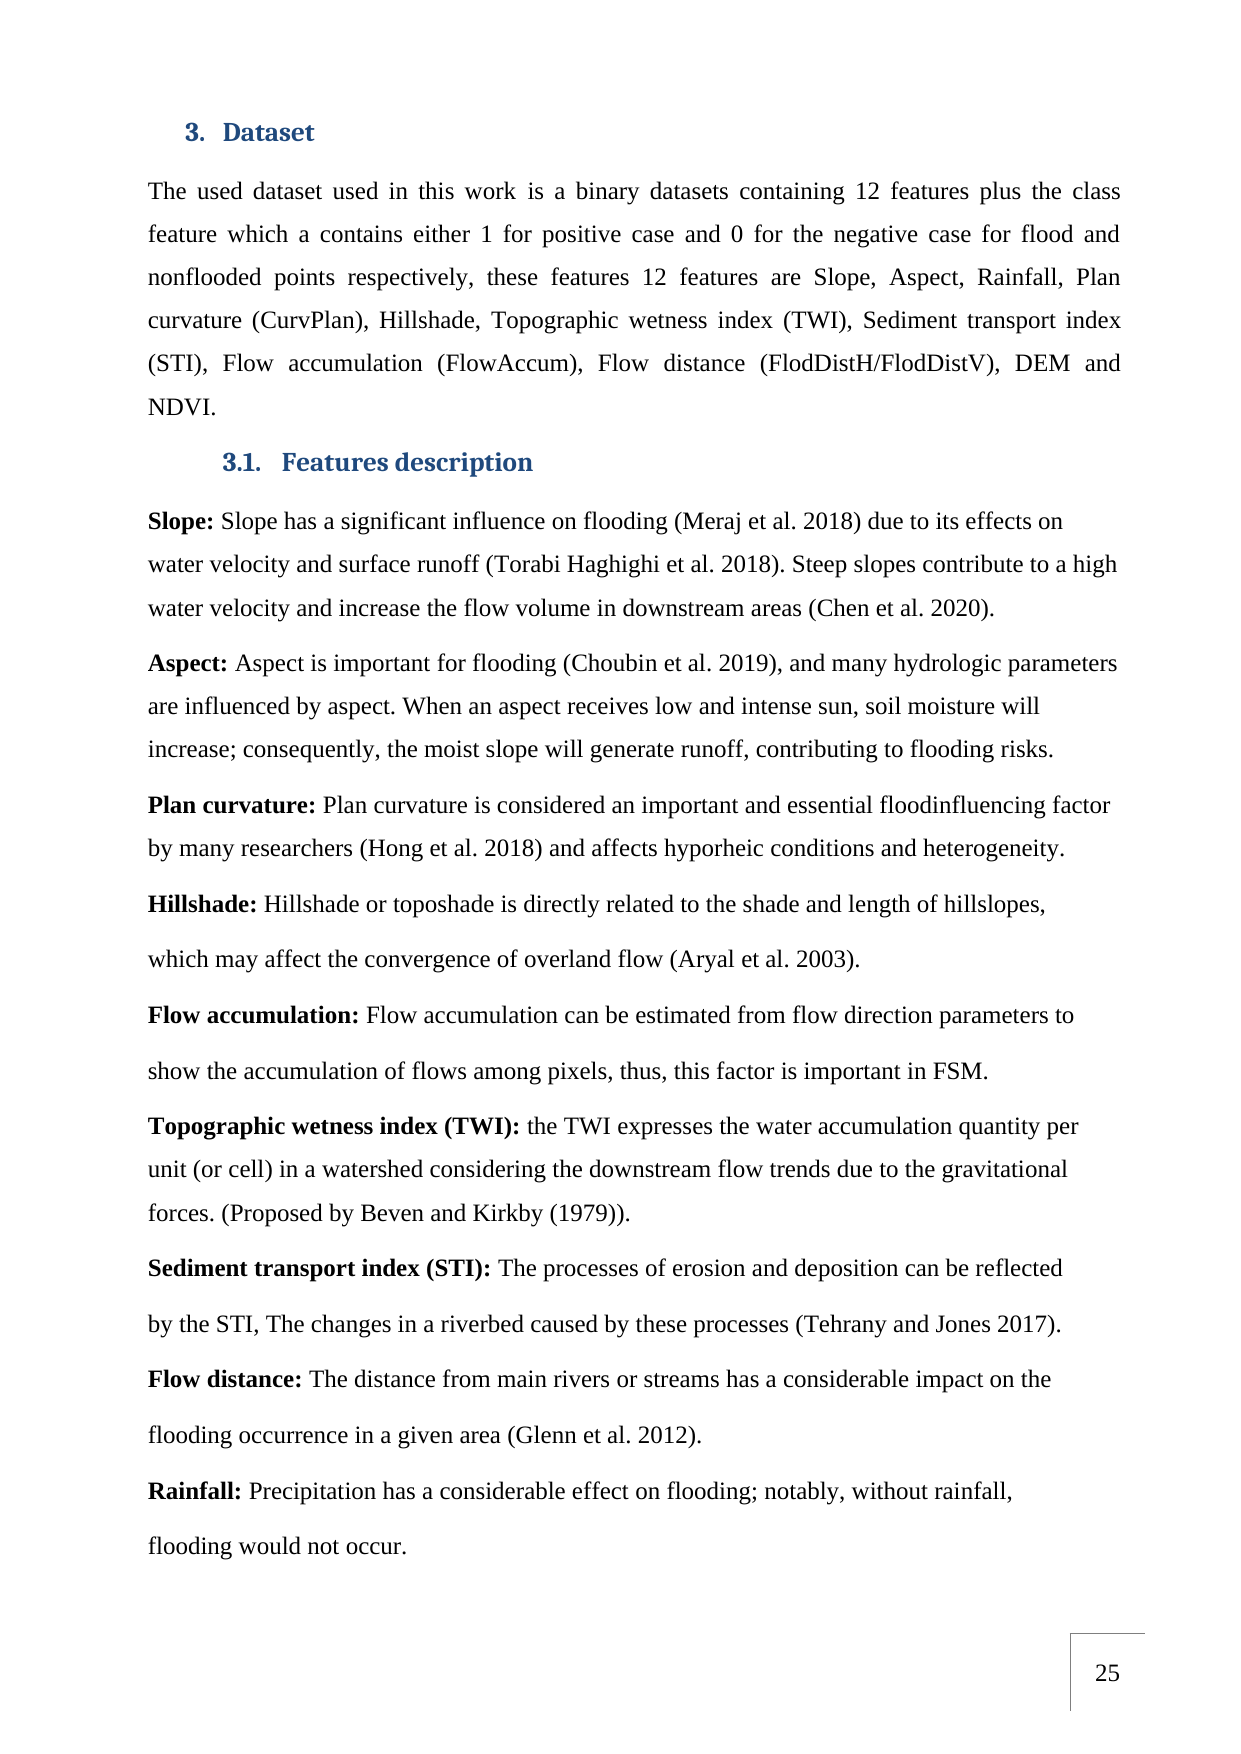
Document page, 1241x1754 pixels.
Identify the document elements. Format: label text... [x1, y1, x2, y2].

text Flow distance: The distance from main rivers or streams has a considerable impact on the [148, 1364, 1122, 1393]
text flooding would not occur. [148, 1531, 1122, 1560]
text The used dataset used in this work is a binary datasets containing 12 features plus the class feature which a contains either 1 for positive case and 0 for the negative case for flood and nonflooded points respectively, these features 12 features are Slope, Aspect, Rainfall, Plan curvature (CurvPlan), Hillshade, Topographic wetness index (TWI), Sediment transport index (STI), Flow accumulation (FlowAccum), Flow distance (FlodDistH/FlodDistV), DEM and NDVI. [148, 176, 1122, 420]
text Slope: Slope has a significant influence on flooding (Meraj et al. 2018) due to its effects on water velocity and surface runoff (Torabi Haghighi et al. 2018). Steep slopes contribute to a high water velocity and increase the flow volume in downstream areas (Chen et al. 2020). [148, 506, 1122, 621]
text show the accumulation of flows among pixels, thus, this factor is important in FSM. [148, 1056, 1122, 1084]
text Aspect: Aspect is important for flooding (Choubin et al. 2019), and many hydrologic parameters are influenced by aspect. When an aspect receives low and intense sun, soil moisture will increase; consequently, the moist slope will generate runoff, contributing to flooding risks. [148, 648, 1122, 763]
text which may affect the convergence of overland flow (Aryal et al. 2003). [148, 944, 1122, 973]
subtitle Features description [223, 447, 1122, 478]
subtitle Dataset [185, 117, 1122, 148]
text Flow accumulation: Flow accumulation can be estimated from flow direction parameters to [148, 1000, 1122, 1029]
text Rainfall: Precipitation has a considerable effect on flooding; notably, without rainfall, [148, 1476, 1122, 1504]
text flooding occurrence in a given area (Glenn et al. 2012). [148, 1420, 1122, 1449]
text by the STI, The changes in a riverbed caused by these processes (Tehrany and Jones 2017). [148, 1309, 1122, 1338]
text Plan curvature: Plan curvature is considered an important and essential floodinfluencing factor by many researchers (Hong et al. 2018) and affects hyporheic conditions and heterogeneity. [148, 790, 1122, 862]
text Hillshade: Hillshade or toposhade is directly related to the shade and length of hillslopes, [148, 889, 1122, 918]
text Topographic wetness index (TWI): the TWI expresses the water accumulation quantity per unit (or cell) in a watershed considering the downstream flow trends due to the gravitational forces. (Proposed by Beven and Kirkby (1979)). [148, 1111, 1122, 1226]
text Sediment transport index (STI): The processes of erosion and deposition can be reflected [148, 1253, 1122, 1282]
